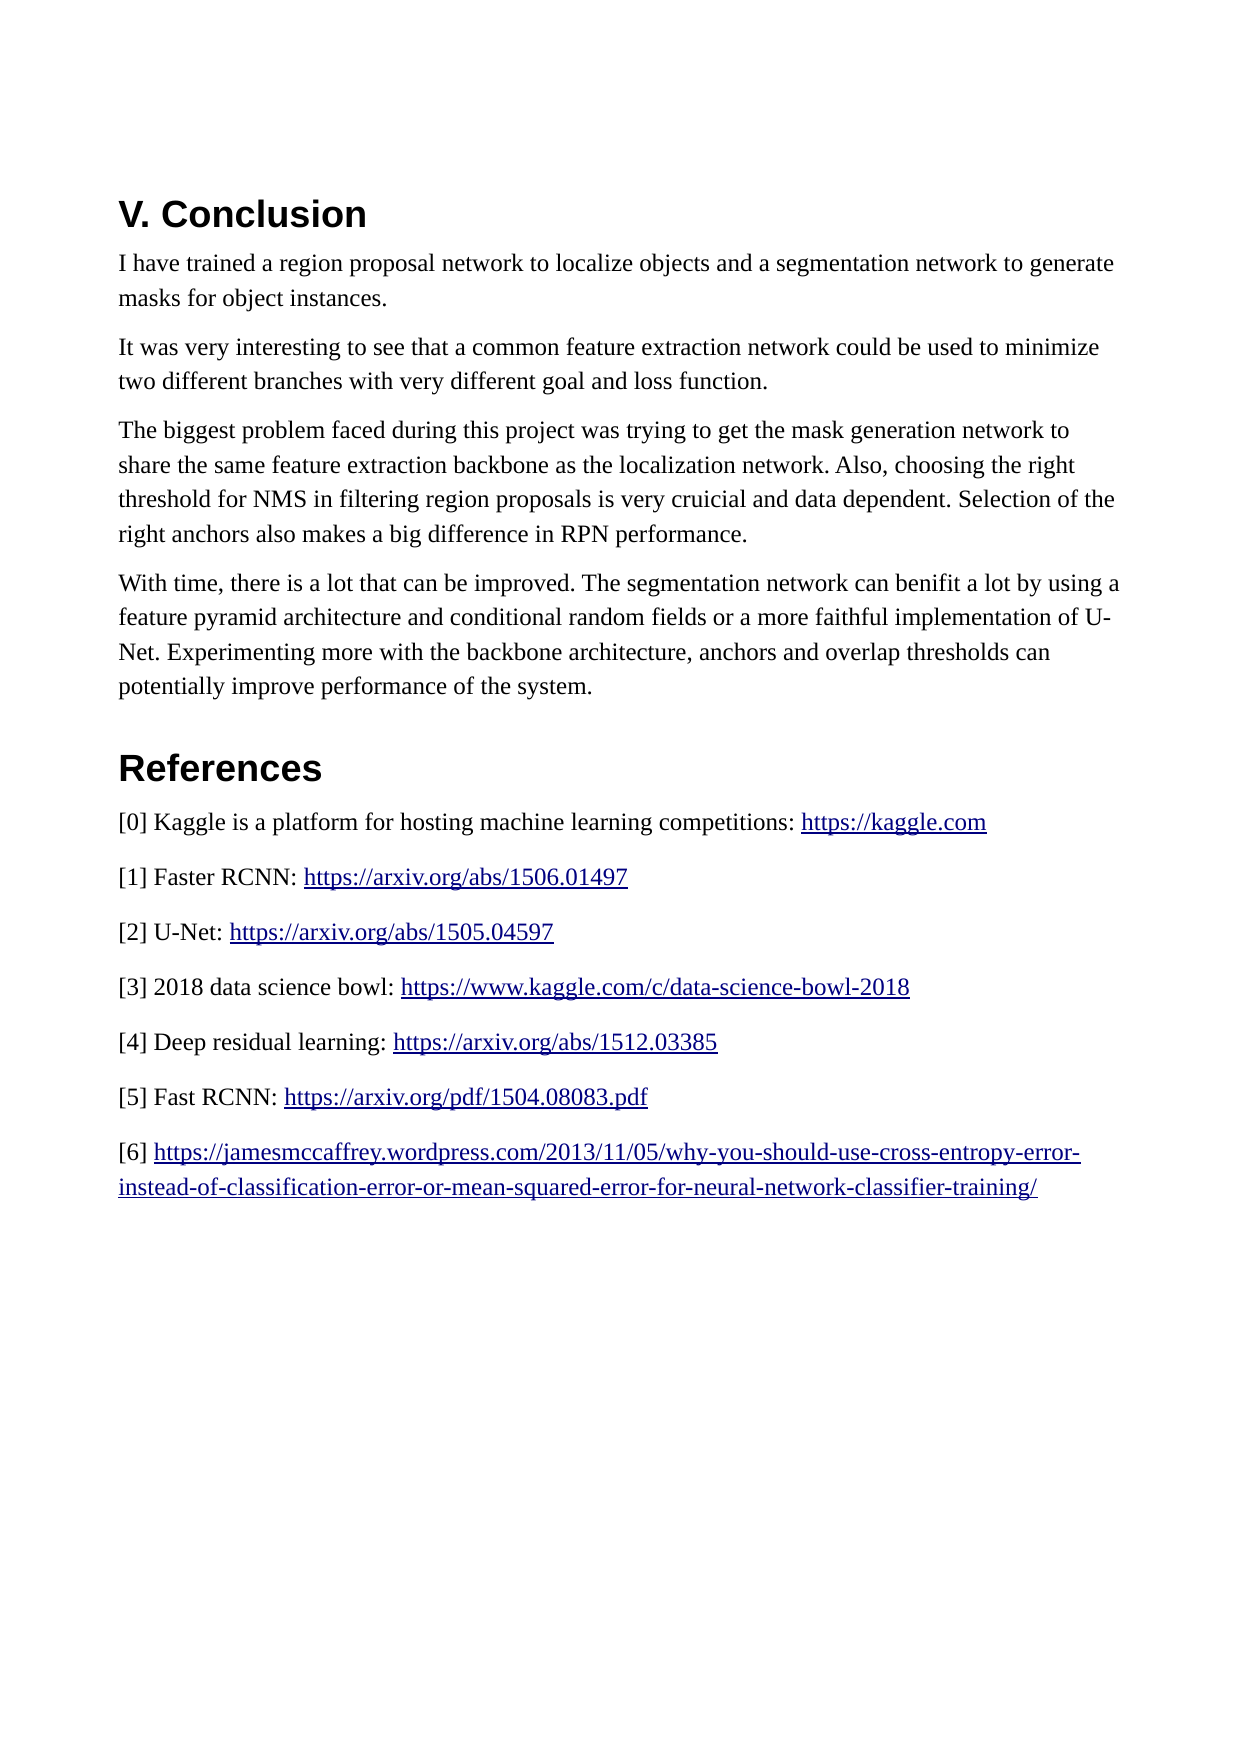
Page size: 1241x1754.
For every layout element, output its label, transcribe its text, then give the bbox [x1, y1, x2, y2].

subtitle V. Conclusion [118, 192, 1122, 236]
text [0] Kaggle is a platform for hosting machine learning competitions: https://kaggle.com [118, 807, 1122, 836]
text [5] Fast RCNN: https://arxiv.org/pdf/1504.08083.pdf [118, 1082, 1122, 1111]
text [3] 2018 data science bowl: https://www.kaggle.com/c/data-science-bowl-2018 [118, 972, 1122, 1001]
text [6] https://jamesmccaffrey.wordpress.com/2013/11/05/why-you-should-use-cross-entropy-error-instead-of-classification-error-or-mean-squared-error-for-neural-network-classifier-training/ [118, 1137, 1122, 1201]
text [1] Faster RCNN: https://arxiv.org/abs/1506.01497 [118, 862, 1122, 891]
text It was very interesting to see that a common feature extraction network could be used to minimize two different branches with very different goal and loss function. [118, 332, 1122, 395]
text With time, there is a lot that can be improved. The segmentation network can benifit a lot by using a feature pyramid architecture and conditional random fields or a more faithful implementation of U-Net. Experimenting more with the backbone architecture, anchors and overlap thresholds can potentially improve performance of the system. [118, 568, 1122, 700]
text I have trained a region proposal network to localize objects and a segmentation network to generate masks for object instances. [118, 248, 1122, 312]
text The biggest problem faced during this project was trying to get the mask generation network to share the same feature extraction backbone as the localization network. Also, choosing the right threshold for NMS in filtering region proposals is very cruicial and data dependent. Selection of the right anchors also makes a big difference in RPN performance. [118, 415, 1122, 548]
text [2] U-Net: https://arxiv.org/abs/1505.04597 [118, 917, 1122, 946]
text [4] Deep residual learning: https://arxiv.org/abs/1512.03385 [118, 1027, 1122, 1056]
subtitle References [118, 745, 1122, 789]
